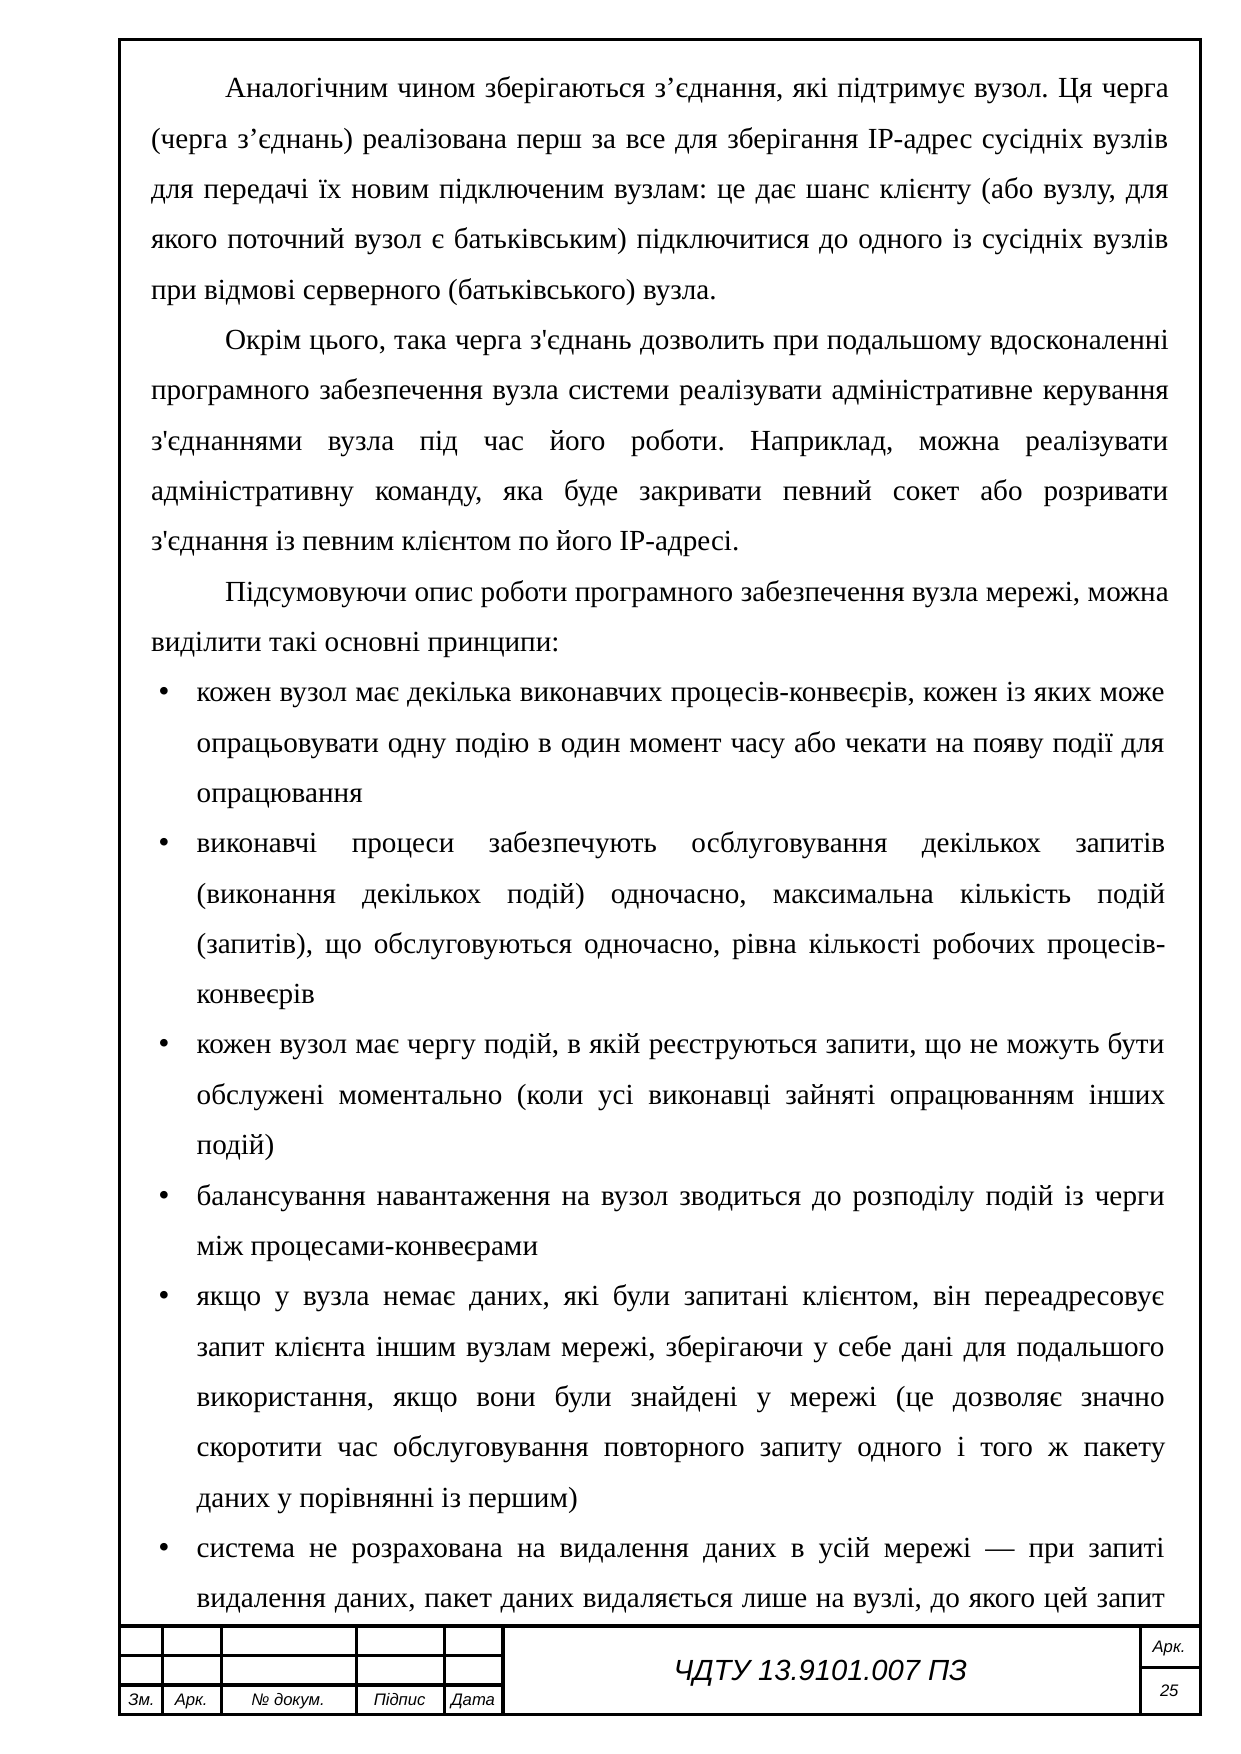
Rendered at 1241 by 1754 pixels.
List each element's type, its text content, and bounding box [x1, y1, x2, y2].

list виконавчі процеси забезпечують осблуговування декількох запитів (виконання декількох подій) одночасно, максимальна кількість подій (запитів), що обслуговуються одночасно, рівна кількості робочих процесів-конвеєрів [159, 825, 1166, 1010]
list система не розрахована на видалення даних в усій мережі — при запиті видалення даних, пакет даних видаляється лише на вузлі, до якого цей запит [159, 1530, 1166, 1614]
text Аналогічним чином зберігаються з’єднання, які підтримує вузол. Ця черга (черга з’єднань) реалізована перш за все для зберігання IP-адрес сусідніх вузлів для передачі їх новим підключеним вузлам: це дає шанс клієнту (або вузлу, для якого поточний вузол є батьківським) підключитися до одного із сусідніх вузлів при відмові серверного (батьківського) вузла. [151, 71, 1170, 305]
list кожен вузол має декілька виконавчих процесів-конвеєрів, кожен із яких може опрацьовувати одну подію в один момент часу або чекати на появу події для опрацювання [159, 674, 1166, 808]
text Підсумовуючи опис роботи програмного забезпечення вузла мережі, можна виділити такі основні принципи: [151, 574, 1170, 657]
list кожен вузол має чергу подій, в якій реєструються запити, що не можуть бути обслужені моментально (коли усі виконавці зайняті опрацюванням інших подій) [159, 1027, 1166, 1161]
text Окрім цього, така черга з'єднань дозволить при подальшому вдосконаленні програмного забезпечення вузла системи реалізувати адміністративне керування з'єднаннями вузла під час його роботи. Наприклад, можна реалізувати адміністративну команду, яка буде закривати певний сокет або розривати з'єднання із певним клієнтом по його IP-адресі. [151, 322, 1170, 557]
list балансування навантаження на вузол зводиться до розподілу подій із черги між процесами-конвеєрами [159, 1178, 1166, 1262]
list якщо у вузла немає даних, які були запитані клієнтом, він переадресовує запит клієнта іншим вузлам мережі, зберігаючи у себе дані для подальшого використання, якщо вони були знайдені у мережі (це дозволяє значно скоротити час обслуговування повторного запиту одного і того ж пакету даних у порівнянні із першим) [159, 1278, 1166, 1513]
